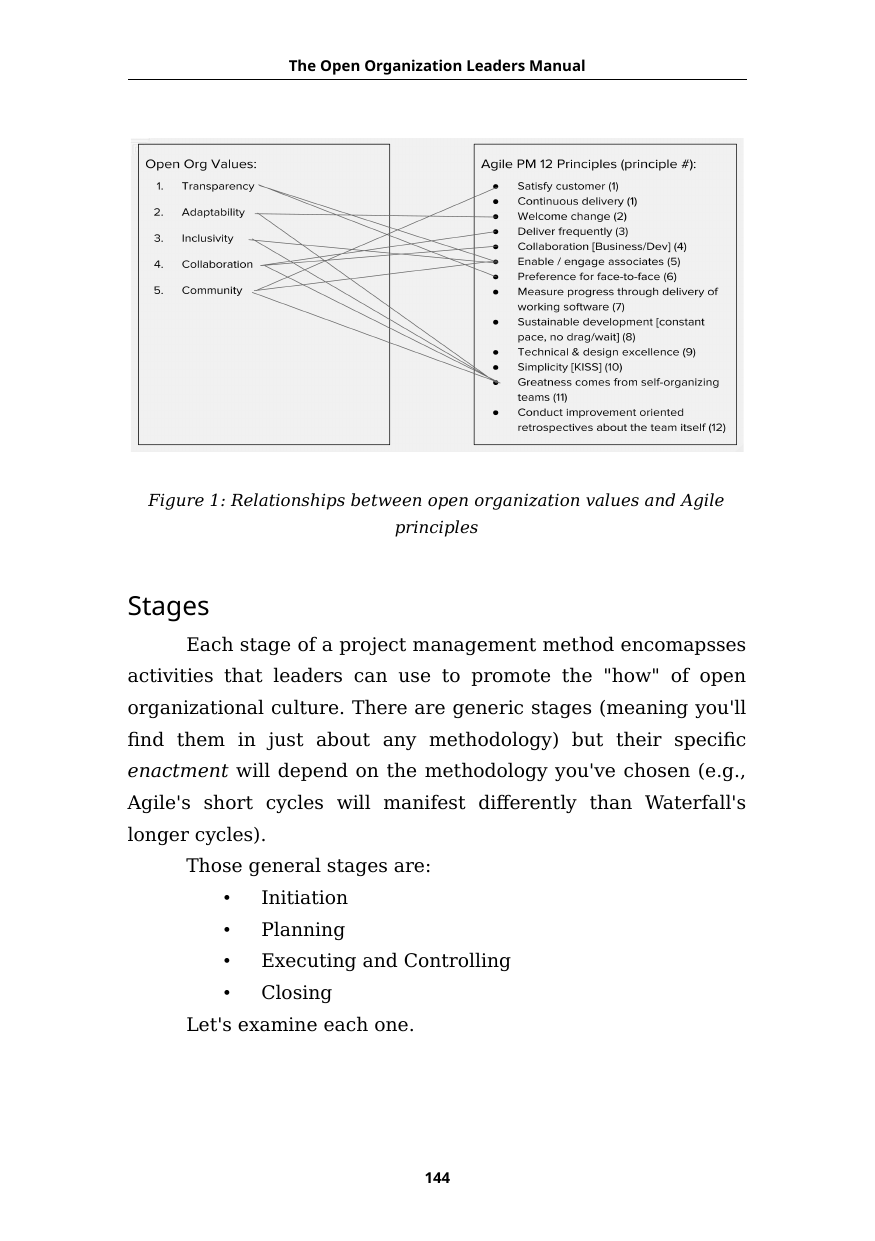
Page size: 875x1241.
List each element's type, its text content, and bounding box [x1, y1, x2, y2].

list Closing [223, 982, 747, 1004]
list Executing and Controlling [223, 951, 747, 972]
text Let's examine each one. [127, 1014, 747, 1036]
picture [130, 138, 744, 452]
list Planning [223, 919, 747, 941]
subtitle Stages [127, 591, 747, 621]
text Figure 1: Relationships between open organization values and Agile principles [127, 109, 747, 538]
text Each stage of a project management method encomapsses activities that leaders can use to promote the "how" of open organizational culture. There are generic stages (meaning you'll find them in just about any methodology) but their specific enactment will depend on the methodology you've chosen (e.g., Agile's short cycles will manifest differently than Waterfall's longer cycles). [127, 634, 747, 846]
text Those general stages are: [127, 856, 747, 877]
list Initiation [223, 887, 747, 909]
